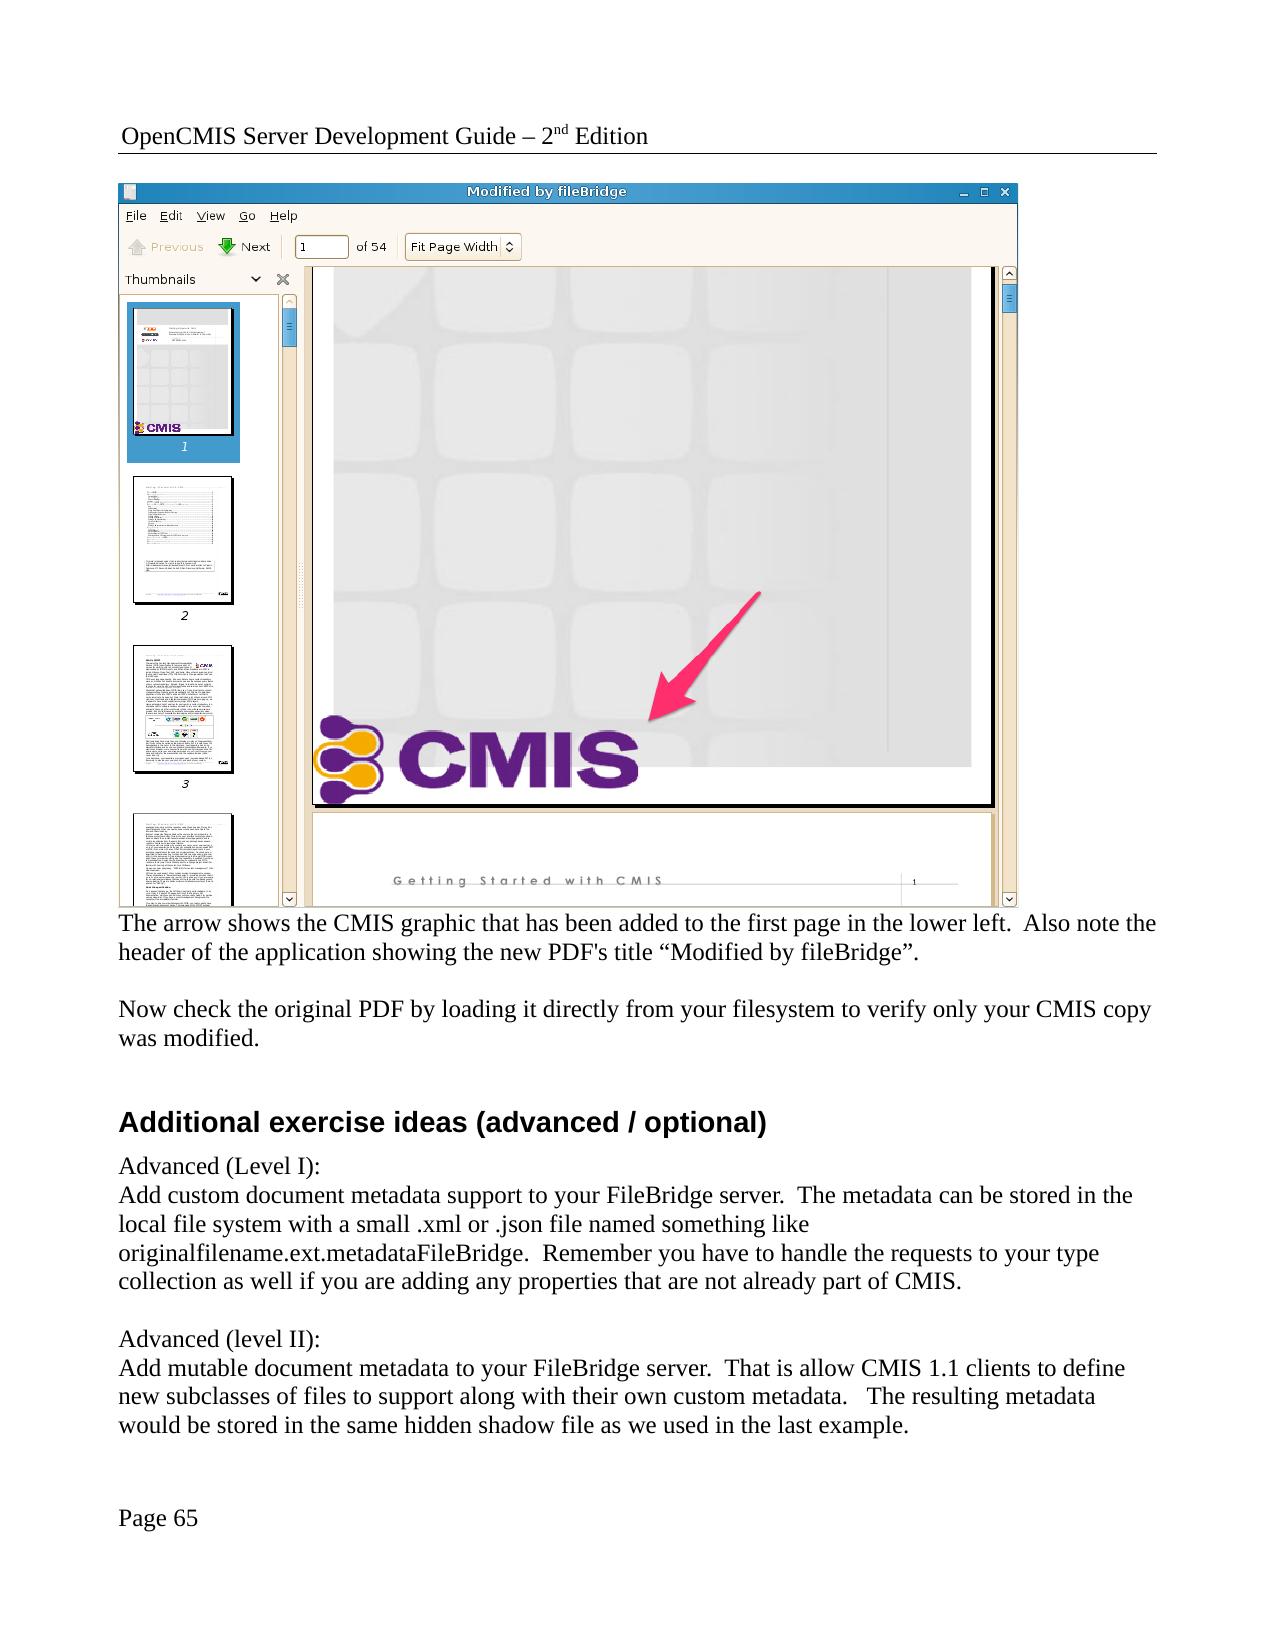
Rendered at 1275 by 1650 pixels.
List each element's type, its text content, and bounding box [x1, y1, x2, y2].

list Now check the original PDF by loading it directly from your filesystem to verify only your CMIS copy was modified. [118, 994, 1157, 1052]
picture [118, 183, 1019, 908]
list The arrow shows the CMIS graphic that has been added to the first page in the lower left. Also note the header of the application showing the new PDF's title “Modified by fileBridge”. [118, 908, 1157, 965]
list Advanced (Level I): [118, 1151, 1157, 1180]
subtitle Additional exercise ideas (advanced / optional) [118, 1105, 1157, 1139]
list Add custom document metadata support to your FileBridge server. The metadata can be stored in the local file system with a small .xml or .json file named something like originalfilename.ext.metadataFileBridge. Remember you have to handle the requests to your type collection as well if you are adding any properties that are not already part of CMIS. [118, 1180, 1157, 1295]
list Advanced (level II): [118, 1324, 1157, 1353]
list Add mutable document metadata to your FileBridge server. That is allow CMIS 1.1 clients to define new subclasses of files to support along with their own custom metadata. The resulting metadata would be stored in the same hidden shadow file as we used in the last example. [118, 1353, 1157, 1439]
